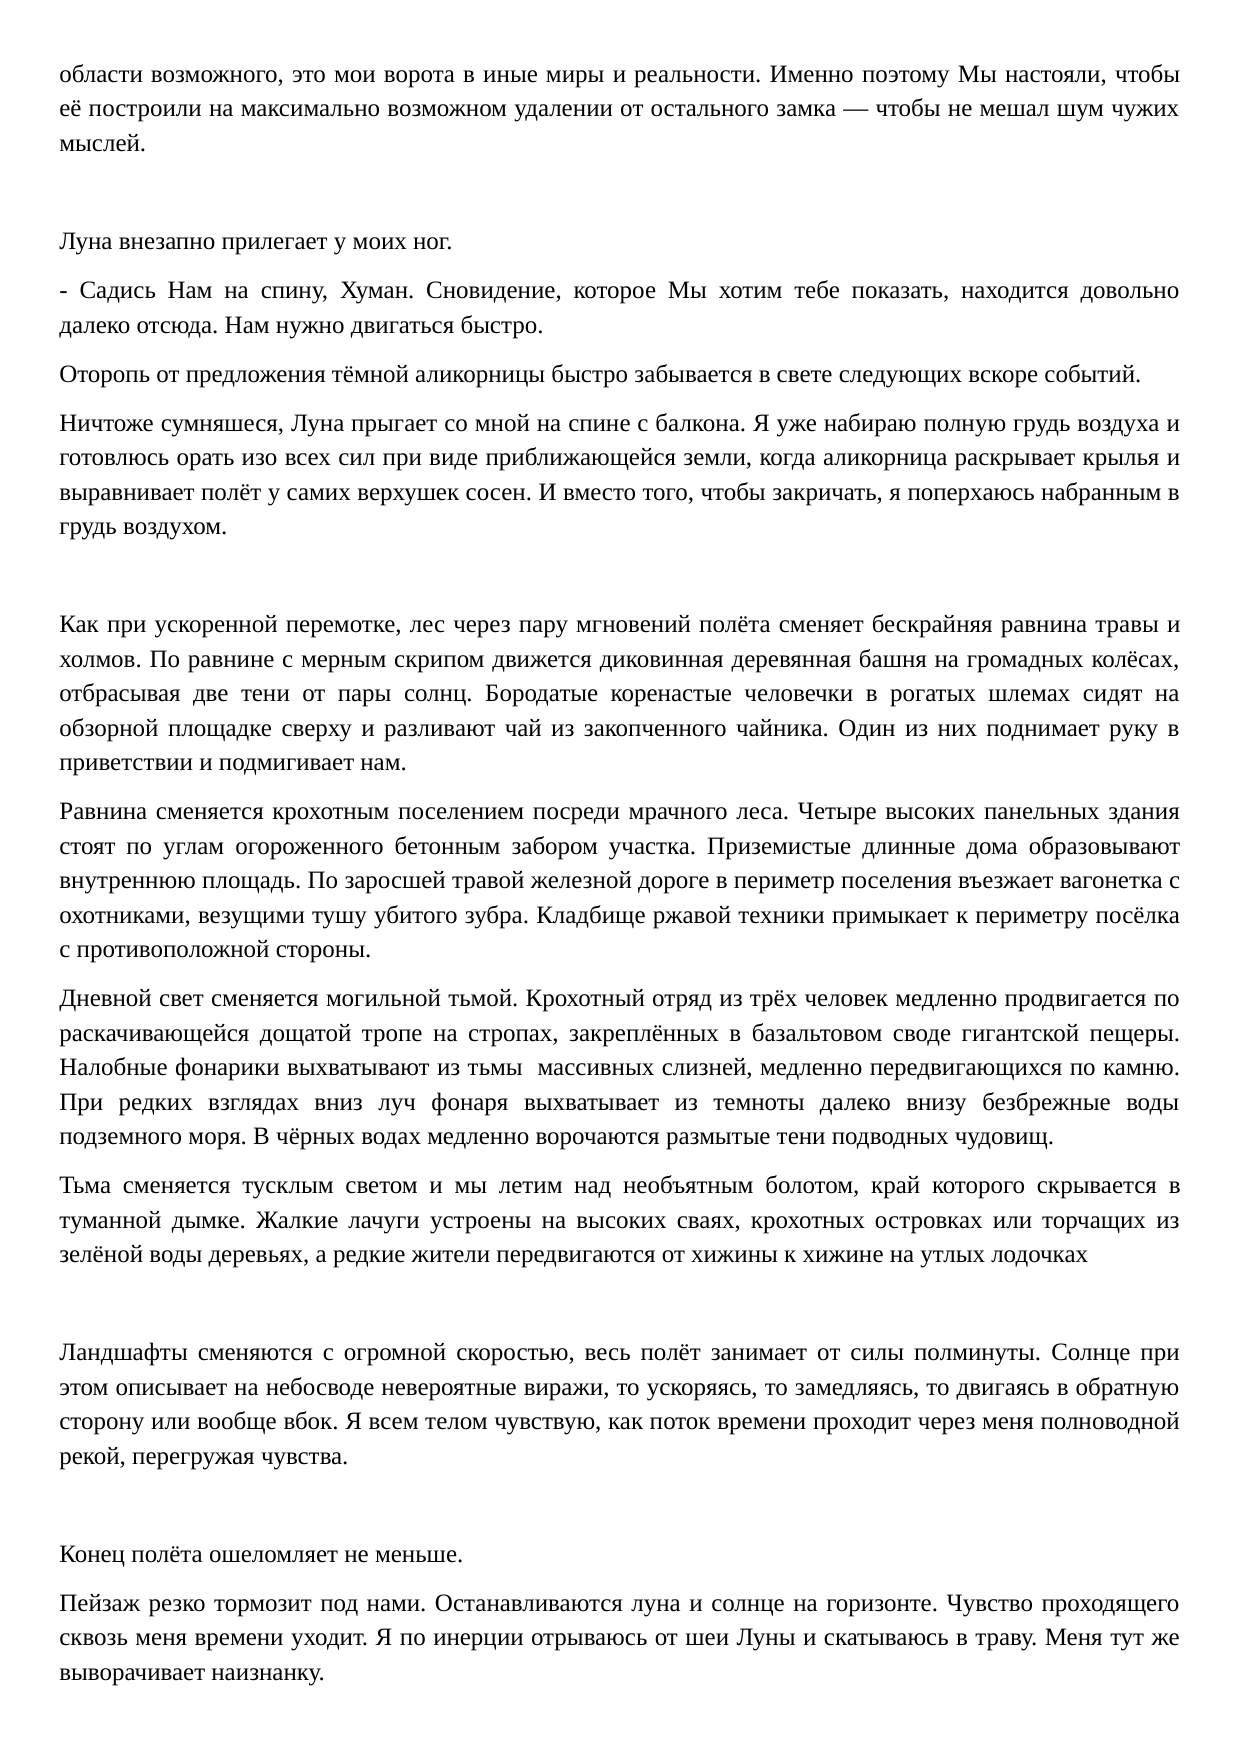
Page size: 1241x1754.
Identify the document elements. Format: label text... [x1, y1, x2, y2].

text - Садись Нам на спину, Хуман. Сновидение, которое Мы хотим тебе показать, находится довольно далеко отсюда. Нам нужно двигаться быстро. [59, 275, 1181, 338]
text Ничтоже сумняшеся, Луна прыгает со мной на спине с балкона. Я уже набираю полную грудь воздуха и готовлюсь орать изо всех сил при виде приближающейся земли, когда аликорница раскрывает крылья и выравнивает полёт у самих верхушек сосен. И вместо того, чтобы закричать, я поперхаюсь набранным в грудь воздухом. [59, 408, 1181, 540]
text Оторопь от предложения тёмной аликорницы быстро забывается в свете следующих вскоре событий. [59, 359, 1181, 387]
text области возможного, это мои ворота в иные миры и реальности. Именно поэтому Мы настояли, чтобы её построили на максимально возможном удалении от остального замка — чтобы не мешал шум чужих мыслей. [59, 59, 1181, 157]
text Пейзаж резко тормозит под нами. Останавливаются луна и солнце на горизонте. Чувство проходящего сквозь меня времени уходит. Я по инерции отрываюсь от шеи Луны и скатываюсь в траву. Меня тут же выворачивает наизнанку. [59, 1588, 1181, 1686]
text Равнина сменяется крохотным поселением посреди мрачного леса. Четыре высоких панельных здания стоят по углам огороженного бетонным забором участка. Приземистые длинные дома образовывают внутреннюю площадь. По заросшей травой железной дороге в периметр поселения въезжает вагонетка с охотниками, везущими тушу убитого зубра. Кладбище ржавой техники примыкает к периметру посёлка с противоположной стороны. [59, 796, 1181, 963]
text Тьма сменяется тусклым светом и мы летим над необъятным болотом, край которого скрывается в туманной дымке. Жалкие лачуги устроены на высоких сваях, крохотных островках или торчащих из зелёной воды деревьях, а редкие жители передвигаются от хижины к хижине на утлых лодочках [59, 1170, 1181, 1268]
text Дневной свет сменяется могильной тьмой. Крохотный отряд из трёх человек медленно продвигается по раскачивающейся дощатой тропе на стропах, закреплённых в базальтовом своде гигантской пещеры. Налобные фонарики выхватывают из тьмы массивных слизней, медленно передвигающихся по камню. При редких взглядах вниз луч фонаря выхватывает из темноты далеко внизу безбрежные воды подземного моря. В чёрных водах медленно ворочаются размытые тени подводных чудовищ. [59, 983, 1181, 1150]
text Конец полёта ошеломляет не меньше. [59, 1539, 1181, 1568]
text Луна внезапно прилегает у моих ног. [59, 226, 1181, 255]
text Как при ускоренной перемотке, лес через пару мгновений полёта сменяет бескрайняя равнина травы и холмов. По равнине с мерным скрипом движется диковинная деревянная башня на громадных колёсах, отбрасывая две тени от пары солнц. Бородатые коренастые человечки в рогатых шлемах сидят на обзорной площадке сверху и разливают чай из закопченного чайника. Один из них поднимает руку в приветствии и подмигивает нам. [59, 609, 1181, 776]
text Ландшафты сменяются с огромной скоростью, весь полёт занимает от силы полминуты. Солнце при этом описывает на небосводе невероятные виражи, то ускоряясь, то замедляясь, то двигаясь в обратную сторону или вообще вбок. Я всем телом чувствую, как поток времени проходит через меня полноводной рекой, перегружая чувства. [59, 1337, 1181, 1469]
